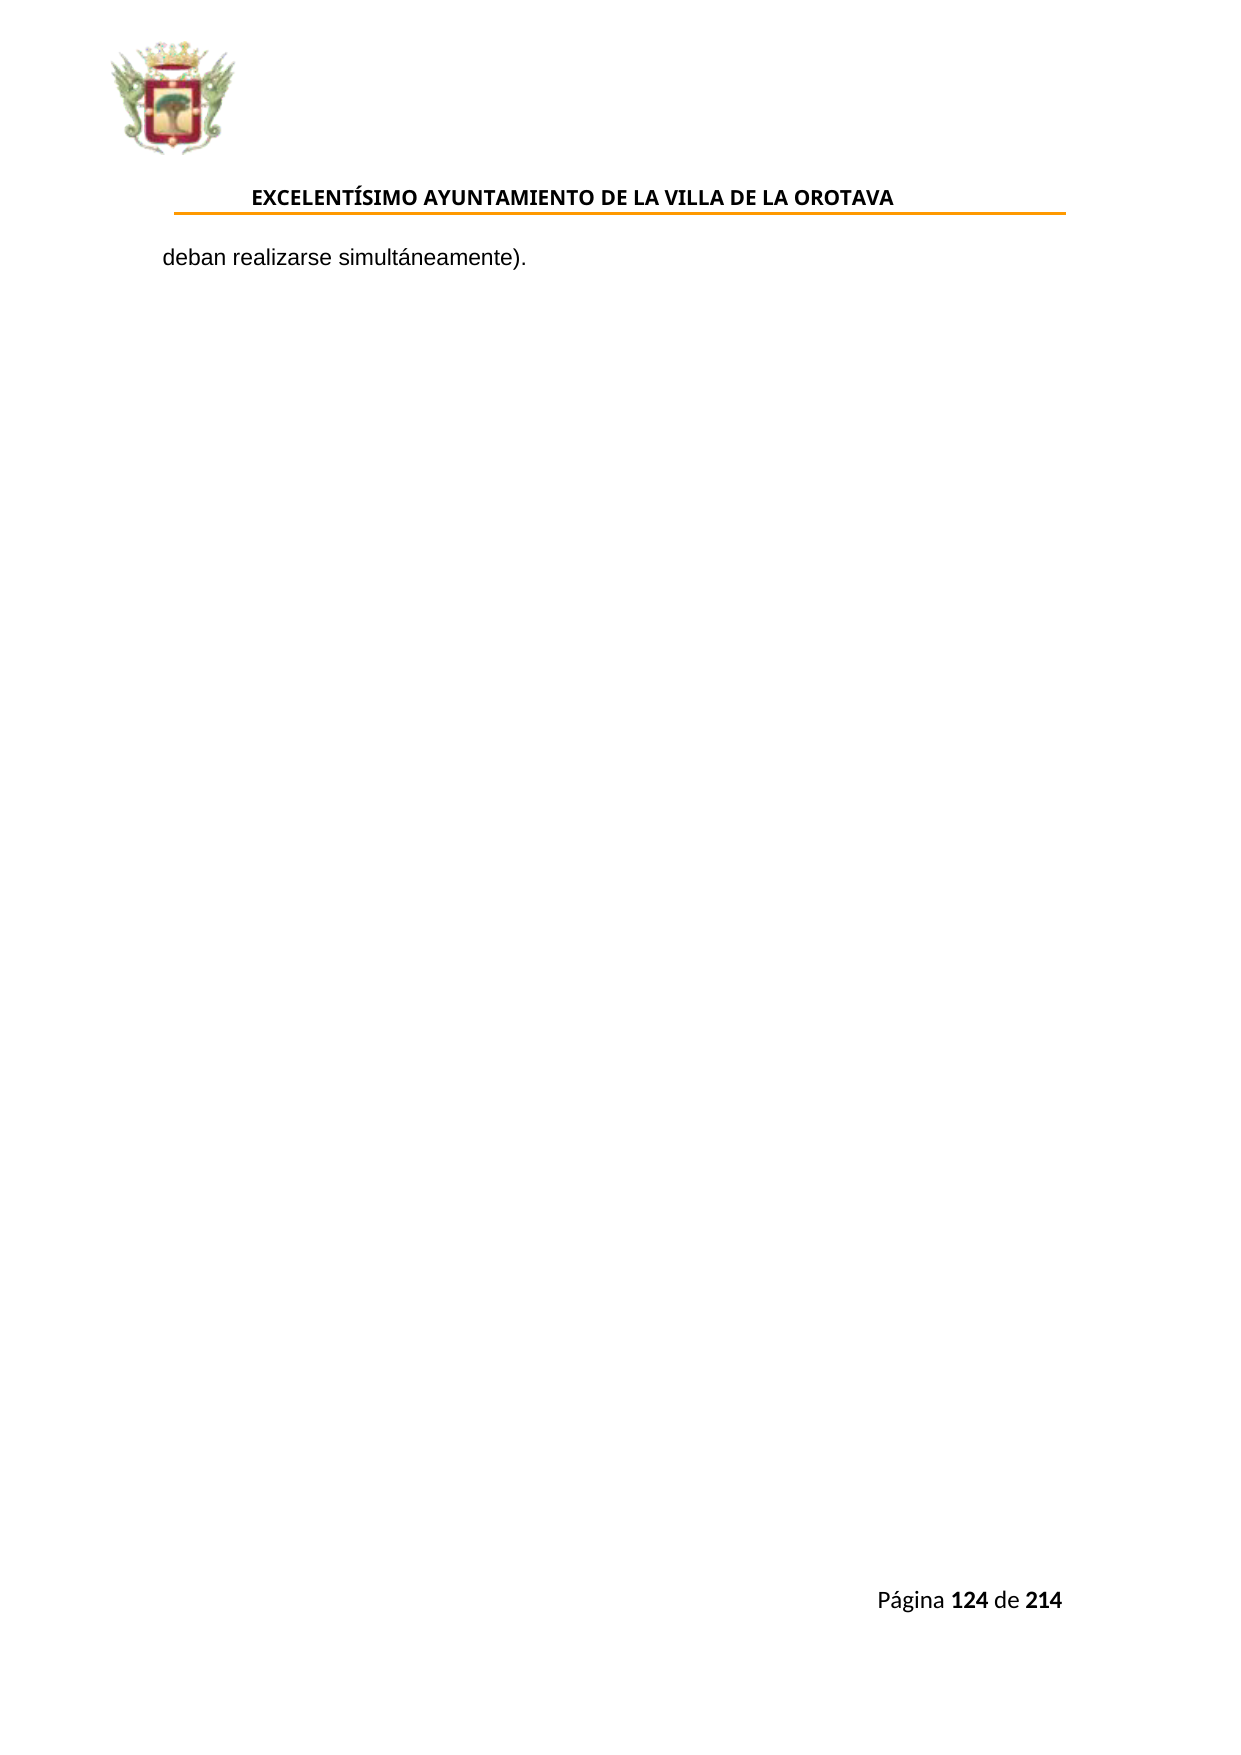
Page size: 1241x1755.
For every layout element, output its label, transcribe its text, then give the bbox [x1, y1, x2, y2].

text deban realizarse simultáneamente). [162, 244, 1064, 270]
